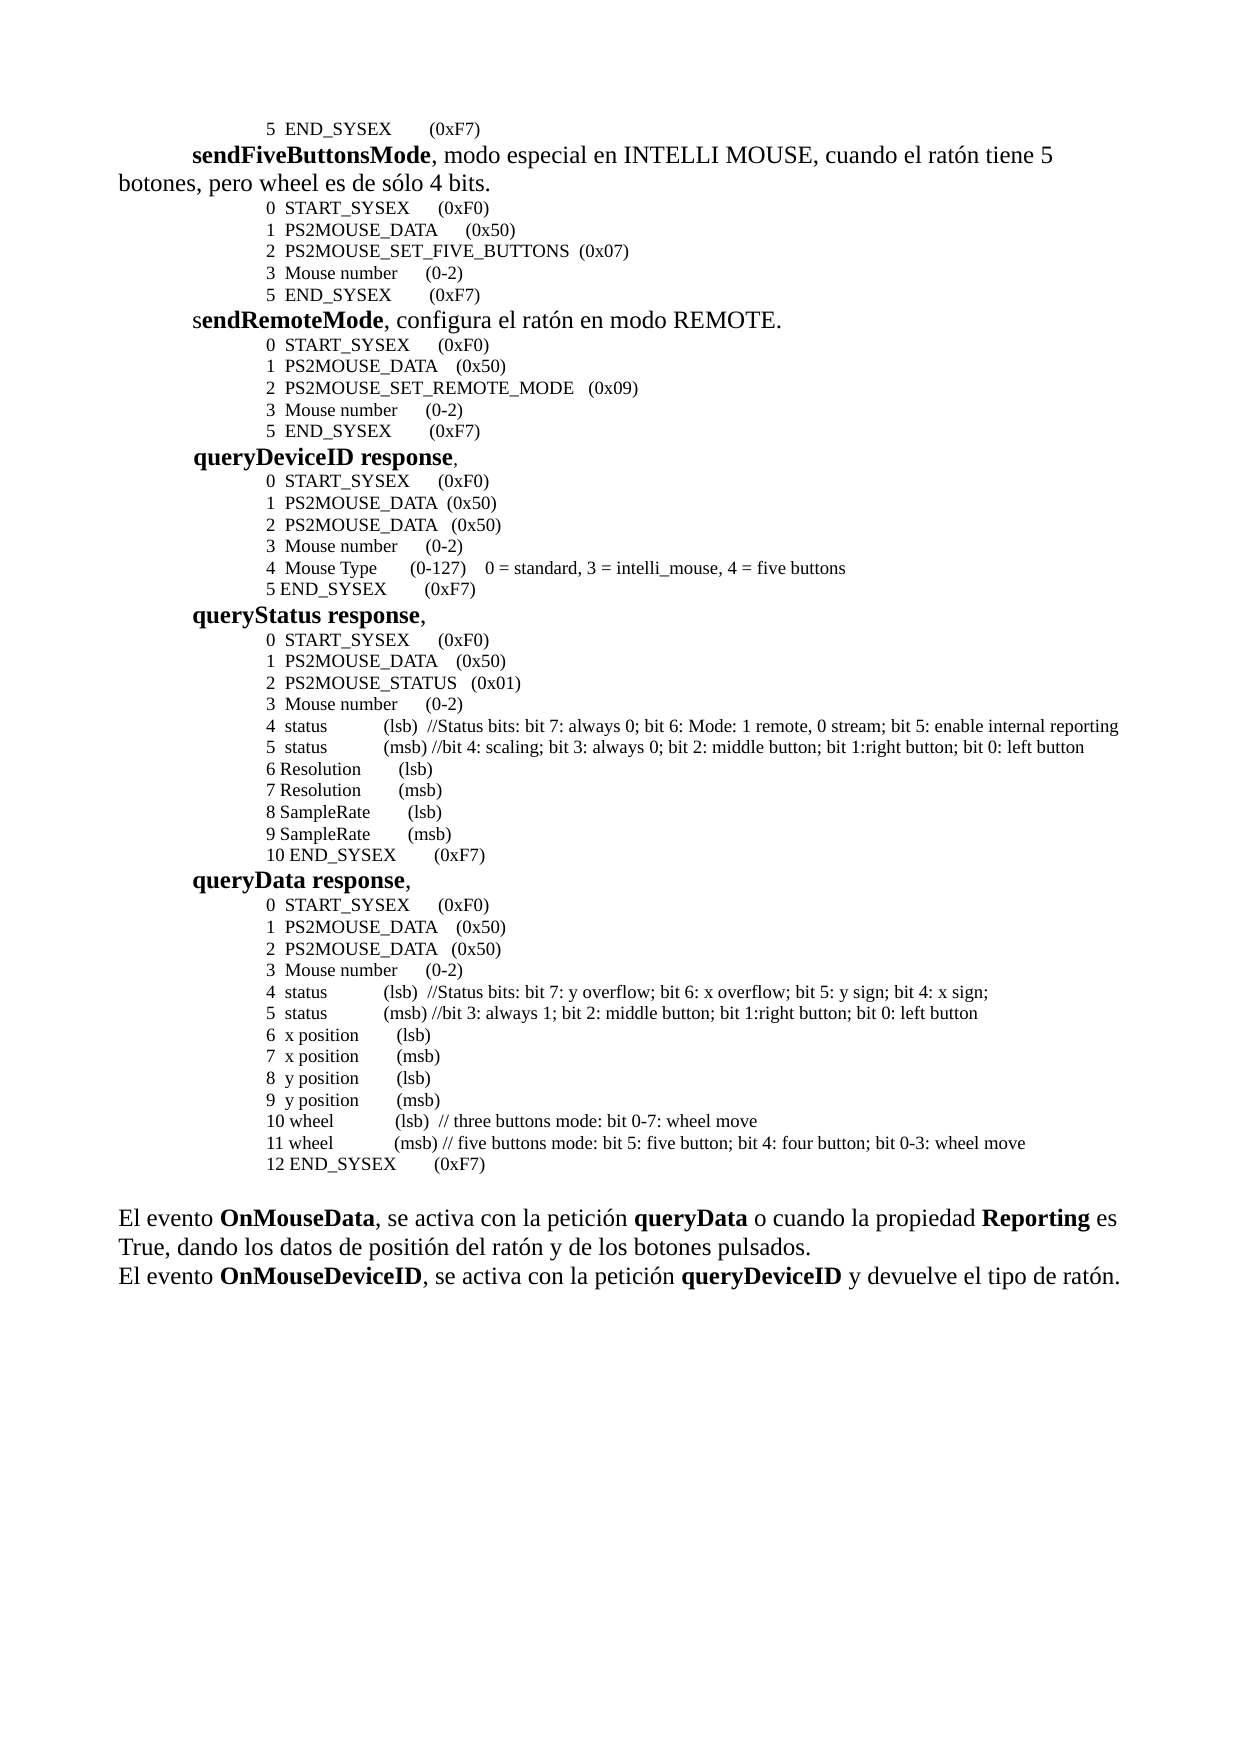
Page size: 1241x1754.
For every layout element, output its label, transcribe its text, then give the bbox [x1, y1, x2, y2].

text 1 PS2MOUSE_DATA (0x50) [118, 219, 1122, 240]
text 1 PS2MOUSE_DATA (0x50) [118, 650, 1122, 672]
text 7 Resolution (msb) [118, 779, 1122, 801]
text 5 END_SYSEX (0xF7) [118, 118, 1122, 140]
text 2 PS2MOUSE_SET_REMOTE_MODE (0x09) [118, 377, 1122, 398]
text 12 END_SYSEX (0xF7) [118, 1153, 1122, 1175]
text 3 Mouse number (0-2) [118, 535, 1122, 557]
text 5 status (msb) //bit 3: always 1; bit 2: middle button; bit 1:right button; bit 0: left button [118, 1002, 1122, 1024]
text 9 y position (msb) [118, 1088, 1122, 1110]
text 2 PS2MOUSE_STATUS (0x01) [118, 672, 1122, 693]
text 3 Mouse number (0-2) [118, 959, 1122, 981]
text 1 PS2MOUSE_DATA (0x50) [118, 916, 1122, 937]
text 0 START_SYSEX (0xF0) [118, 628, 1122, 650]
text 8 y position (lsb) [118, 1067, 1122, 1088]
text 2 PS2MOUSE_DATA (0x50) [118, 513, 1122, 535]
text 9 SampleRate (msb) [118, 822, 1122, 844]
text 2 PS2MOUSE_DATA (0x50) [118, 937, 1122, 959]
text sendFiveButtonsMode, modo especial en INTELLI MOUSE, cuando el ratón tiene 5 botones, pero wheel es de sólo 4 bits. [118, 140, 1122, 197]
text 6 x position (lsb) [118, 1024, 1122, 1045]
text 8 SampleRate (lsb) [118, 801, 1122, 822]
text 4 Mouse Type (0-127) 0 = standard, 3 = intelli_mouse, 4 = five buttons [118, 557, 1122, 578]
text 10 END_SYSEX (0xF7) [118, 844, 1122, 866]
text 5 status (msb) //bit 4: scaling; bit 3: always 0; bit 2: middle button; bit 1:right button; bit 0: left button [118, 736, 1122, 758]
text 3 Mouse number (0-2) [118, 398, 1122, 420]
text 5 END_SYSEX (0xF7) [118, 283, 1122, 305]
text 4 status (lsb) //Status bits: bit 7: y overflow; bit 6: x overflow; bit 5: y sign; bit 4: x sign; [118, 981, 1122, 1002]
text 5 END_SYSEX (0xF7) [118, 420, 1122, 442]
text 5 END_SYSEX (0xF7) [118, 578, 1122, 600]
text 0 START_SYSEX (0xF0) [118, 197, 1122, 219]
text 7 x position (msb) [118, 1045, 1122, 1067]
text El evento OnMouseDeviceID, se activa con la petición queryDeviceID y devuelve el tipo de ratón. [118, 1261, 1122, 1290]
text 0 START_SYSEX (0xF0) [118, 894, 1122, 916]
text queryStatus response, [118, 600, 1122, 628]
text sendRemoteMode, configura el ratón en modo REMOTE. [118, 305, 1122, 334]
text 3 Mouse number (0-2) [118, 693, 1122, 715]
text 6 Resolution (lsb) [118, 758, 1122, 779]
text 11 wheel (msb) // five buttons mode: bit 5: five button; bit 4: four button; bit 0-3: wheel move [118, 1132, 1122, 1153]
text 2 PS2MOUSE_SET_FIVE_BUTTONS (0x07) [118, 240, 1122, 262]
text 1 PS2MOUSE_DATA (0x50) [118, 492, 1122, 513]
text queryData response, [118, 866, 1122, 894]
text 0 START_SYSEX (0xF0) [118, 334, 1122, 355]
text El evento OnMouseData, se activa con la petición queryData o cuando la propiedad Reporting es True, dando los datos de positión del ratón y de los botones pulsados. [118, 1203, 1122, 1261]
text 4 status (lsb) //Status bits: bit 7: always 0; bit 6: Mode: 1 remote, 0 stream; bit 5: enable internal reporting [118, 715, 1122, 736]
text 3 Mouse number (0-2) [118, 262, 1122, 283]
text 0 START_SYSEX (0xF0) [118, 470, 1122, 492]
text queryDeviceID response, [118, 442, 1122, 470]
text 1 PS2MOUSE_DATA (0x50) [118, 355, 1122, 377]
text 10 wheel (lsb) // three buttons mode: bit 0-7: wheel move [118, 1110, 1122, 1132]
